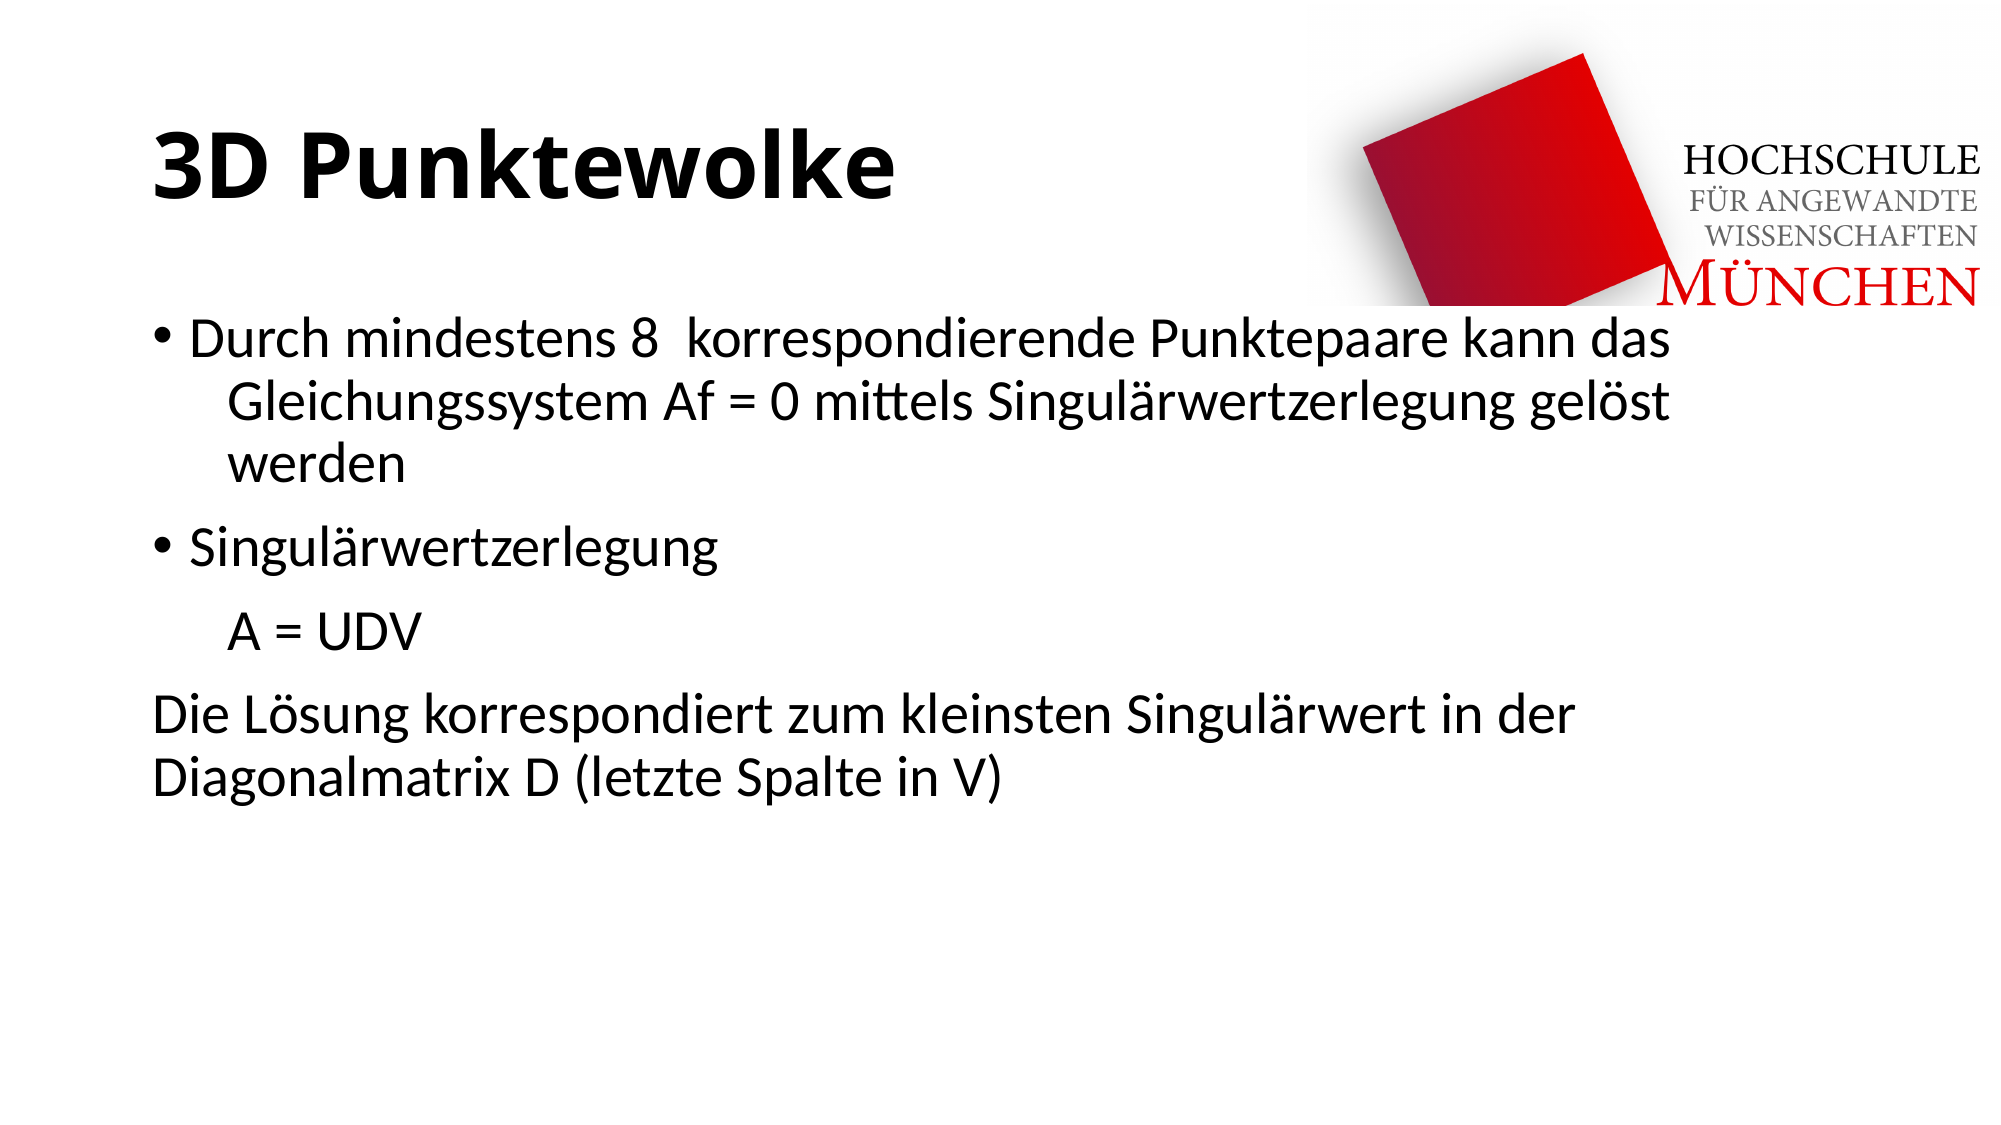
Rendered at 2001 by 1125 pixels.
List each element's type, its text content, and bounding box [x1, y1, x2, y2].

list Durch mindestens 8 korrespondierende Punktepaare kann das Gleichungssystem Af = 0 mittels Singulärwertzerlegung gelöst werden Singulärwertzerlegung A = UDV Die Lösung korrespondiert zum kleinsten Singulärwert in der Diagonalmatrix D (letzte Spalte in V) [137, 299, 1863, 1014]
title 3D Punktewolke [137, 59, 1863, 278]
